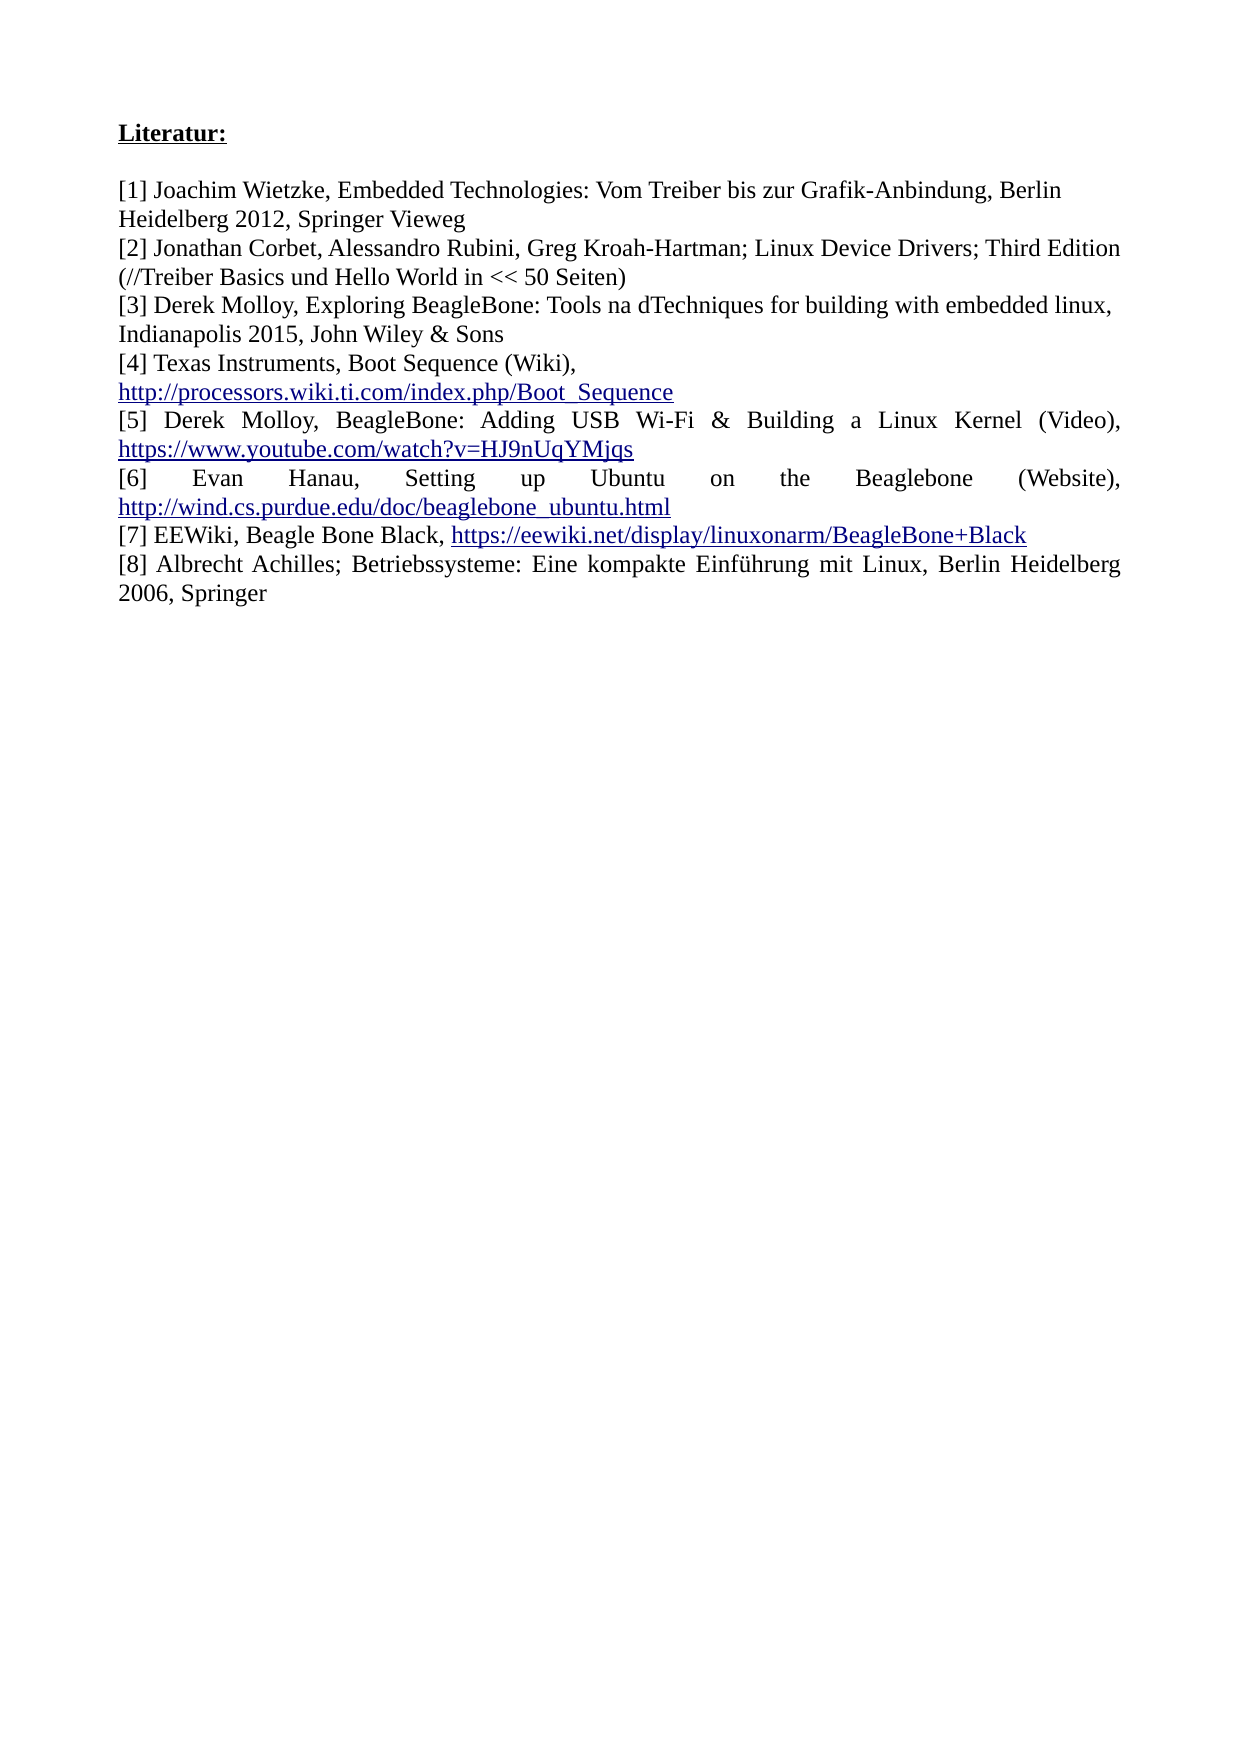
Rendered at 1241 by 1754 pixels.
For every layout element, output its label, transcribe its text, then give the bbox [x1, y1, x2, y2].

text Literatur: [118, 118, 1122, 147]
text [8] Albrecht Achilles; Betriebssysteme: Eine kompakte Einführung mit Linux, Berlin Heidelberg 2006, Springer [118, 549, 1122, 607]
text [1] Joachim Wietzke, Embedded Technologies: Vom Treiber bis zur Grafik-Anbindung, Berlin Heidelberg 2012, Springer Vieweg [118, 176, 1122, 233]
text [5] Derek Molloy, BeagleBone: Adding USB Wi-Fi & Building a Linux Kernel (Video), https://www.youtube.com/watch?v=HJ9nUqYMjqs [118, 406, 1122, 463]
text [2] Jonathan Corbet, Alessandro Rubini, Greg Kroah-Hartman; Linux Device Drivers; Third Edition (//Treiber Basics und Hello World in << 50 Seiten) [118, 233, 1122, 291]
text [7] EEWiki, Beagle Bone Black, https://eewiki.net/display/linuxonarm/BeagleBone+Black [118, 521, 1122, 549]
text [4] Texas Instruments, Boot Sequence (Wiki), http://processors.wiki.ti.com/index.php/Boot_Sequence [118, 348, 1122, 406]
text [3] Derek Molloy, Exploring BeagleBone: Tools na dTechniques for building with embedded linux, Indianapolis 2015, John Wiley & Sons [118, 291, 1122, 348]
text [6] Evan Hanau, Setting up Ubuntu on the Beaglebone (Website), http://wind.cs.purdue.edu/doc/beaglebone_ubuntu.html [118, 463, 1122, 521]
